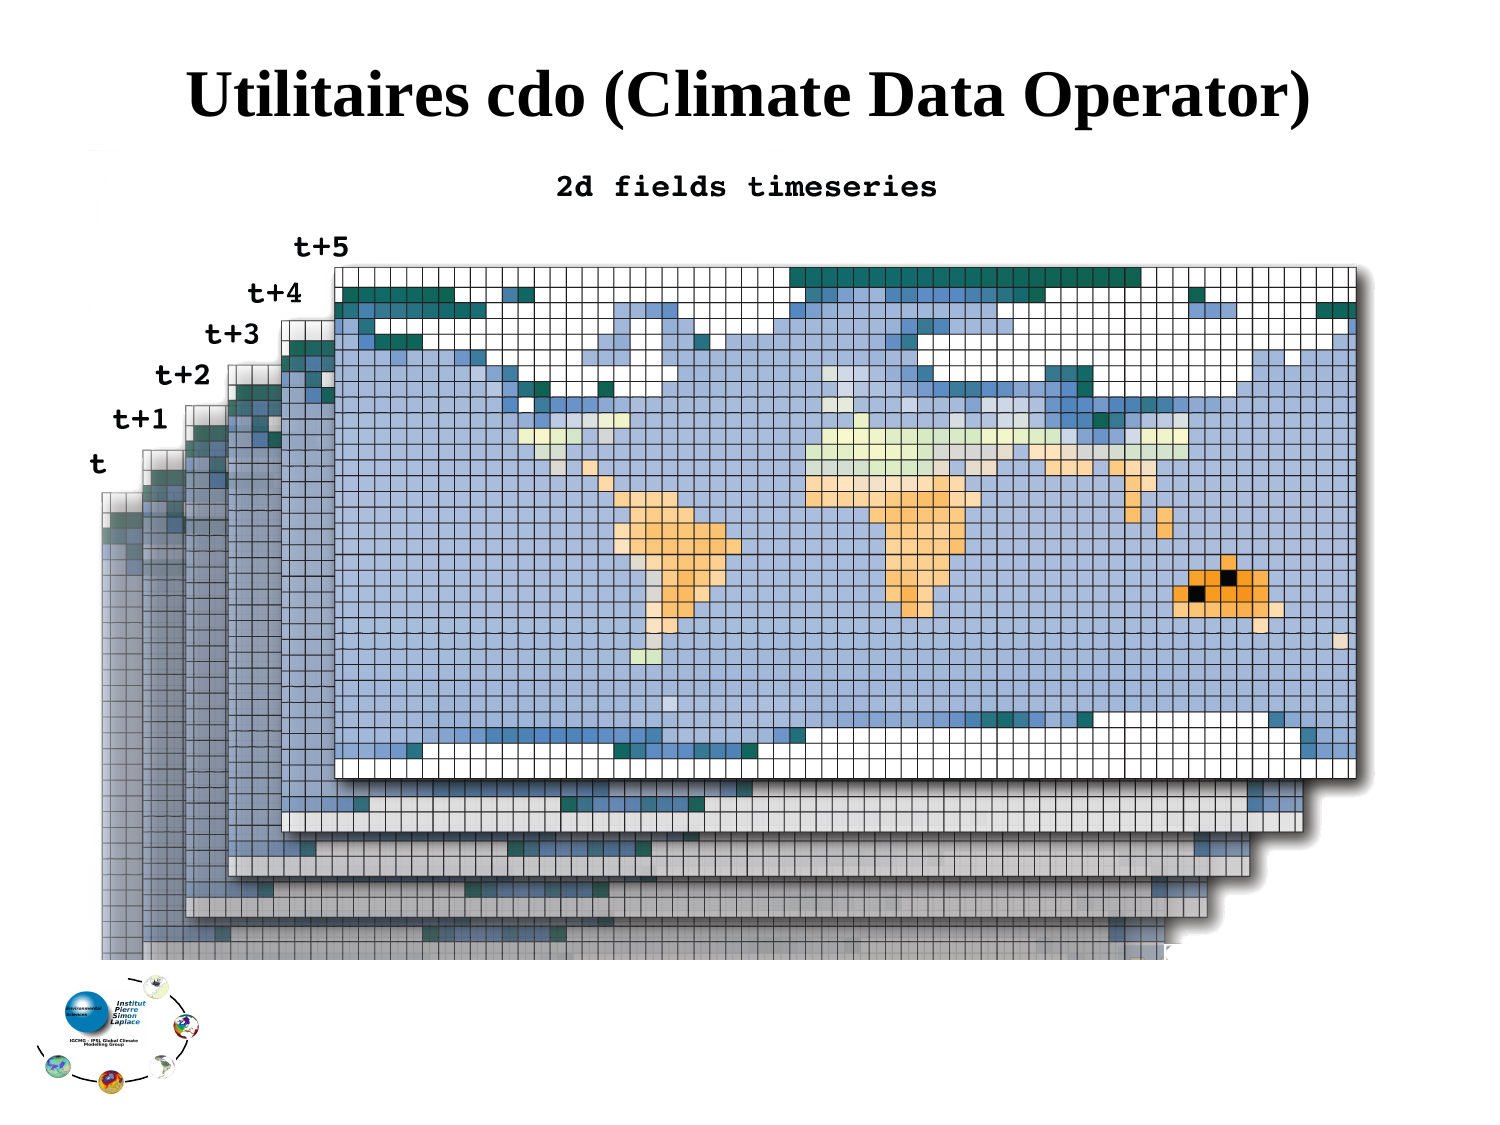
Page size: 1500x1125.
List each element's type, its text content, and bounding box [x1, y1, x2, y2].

picture [44, 1054, 72, 1079]
picture [88, 148, 1397, 960]
picture [172, 1013, 200, 1040]
picture [71, 995, 94, 1017]
picture [65, 974, 170, 1048]
text_box Utilitaires cdo (Climate Data Operator) [170, 42, 1329, 138]
picture [148, 1054, 176, 1080]
picture [97, 1069, 125, 1095]
